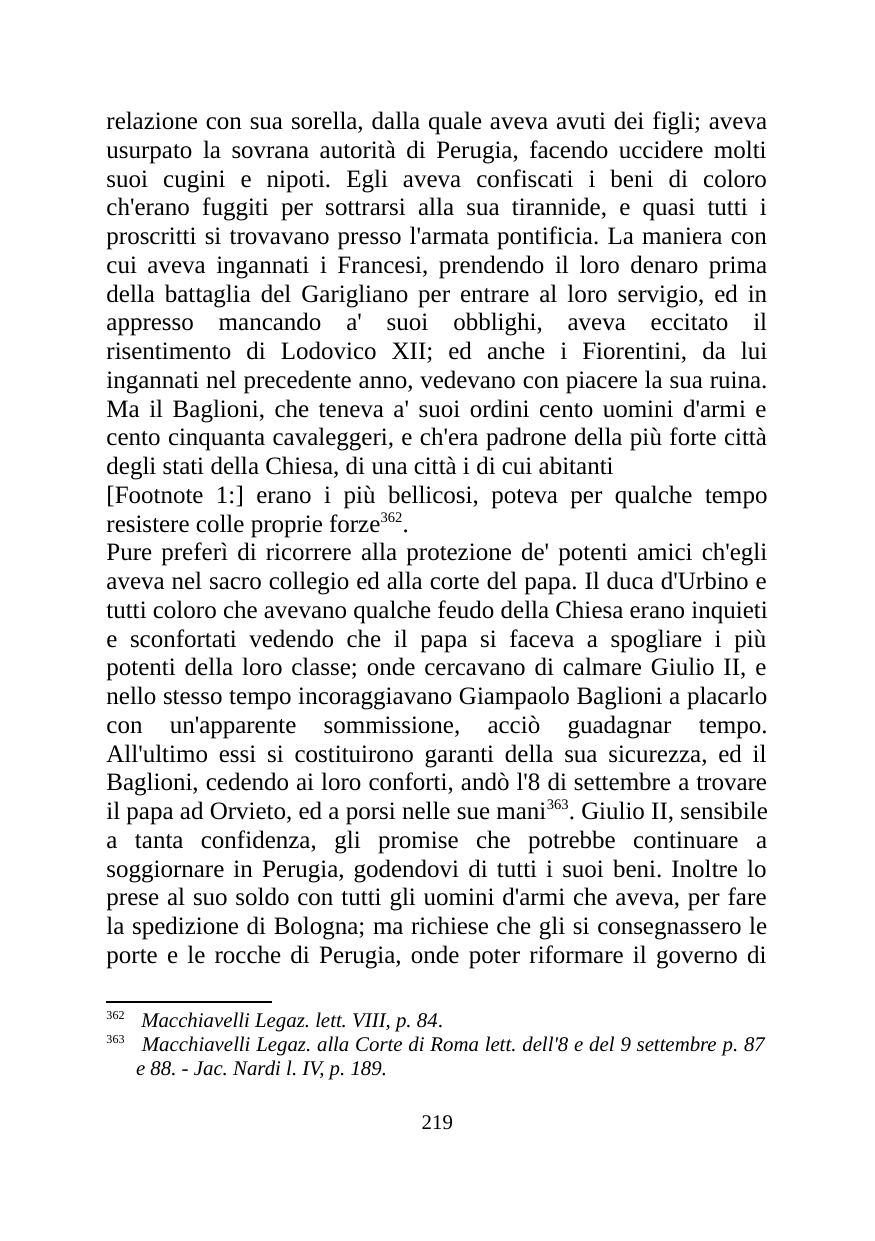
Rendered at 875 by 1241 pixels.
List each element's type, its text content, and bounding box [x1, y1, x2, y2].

text [Footnote 1:] erano i più bellicosi, poteva per qualche tempo resistere colle proprie forze. [106, 480, 768, 537]
text Macchiavelli Legaz. alla Corte di Roma lett. dell'8 e del 9 settembre p. 87 e 88. - Jac. Nardi l. IV, p. 189. [106, 1032, 768, 1080]
text relazione con sua sorella, dalla quale aveva avuti dei figli; aveva usurpato la sovrana autorità di Perugia, facendo uccidere molti suoi cugini e nipoti. Egli aveva confiscati i beni di coloro ch'erano fuggiti per sottrarsi alla sua tirannide, e quasi tutti i proscritti si trovavano presso l'armata pontificia. La maniera con cui aveva ingannati i Francesi, prendendo il loro denaro prima della battaglia del Garigliano per entrare al loro servigio, ed in appresso mancando a' suoi obblighi, aveva eccitato il risentimento di Lodovico XII; ed anche i Fiorentini, da lui ingannati nel precedente anno, vedevano con piacere la sua ruina. Ma il Baglioni, che teneva a' suoi ordini cento uomini d'armi e cento cinquanta cavaleggeri, e ch'era padrone della più forte città degli stati della Chiesa, di una città i di cui abitanti [106, 106, 768, 480]
text Pure preferì di ricorrere alla protezione de' potenti amici ch'egli aveva nel sacro collegio ed alla corte del papa. Il duca d'Urbino e tutti coloro che avevano qualche feudo della Chiesa erano inquieti e sconfortati vedendo che il papa si faceva a spogliare i più potenti della loro classe; onde cercavano di calmare Giulio II, e nello stesso tempo incoraggiavano Giampaolo Baglioni a placarlo con un'apparente sommissione, acciò guadagnar tempo. All'ultimo essi si costituirono garanti della sua sicurezza, ed il Baglioni, cedendo ai loro conforti, andò l'8 di settembre a trovare il papa ad Orvieto, ed a porsi nelle sue mani. Giulio II, sensibile a tanta confidenza, gli promise che potrebbe continuare a soggiornare in Perugia, godendovi di tutti i suoi beni. Inoltre lo prese al suo soldo con tutti gli uomini d'armi che aveva, per fare la spedizione di Bologna; ma richiese che gli si consegnassero le porte e le rocche di Perugia, onde poter riformare il governo di [106, 537, 768, 969]
text Macchiavelli Legaz. lett. VIII, p. 84. [106, 1008, 768, 1032]
